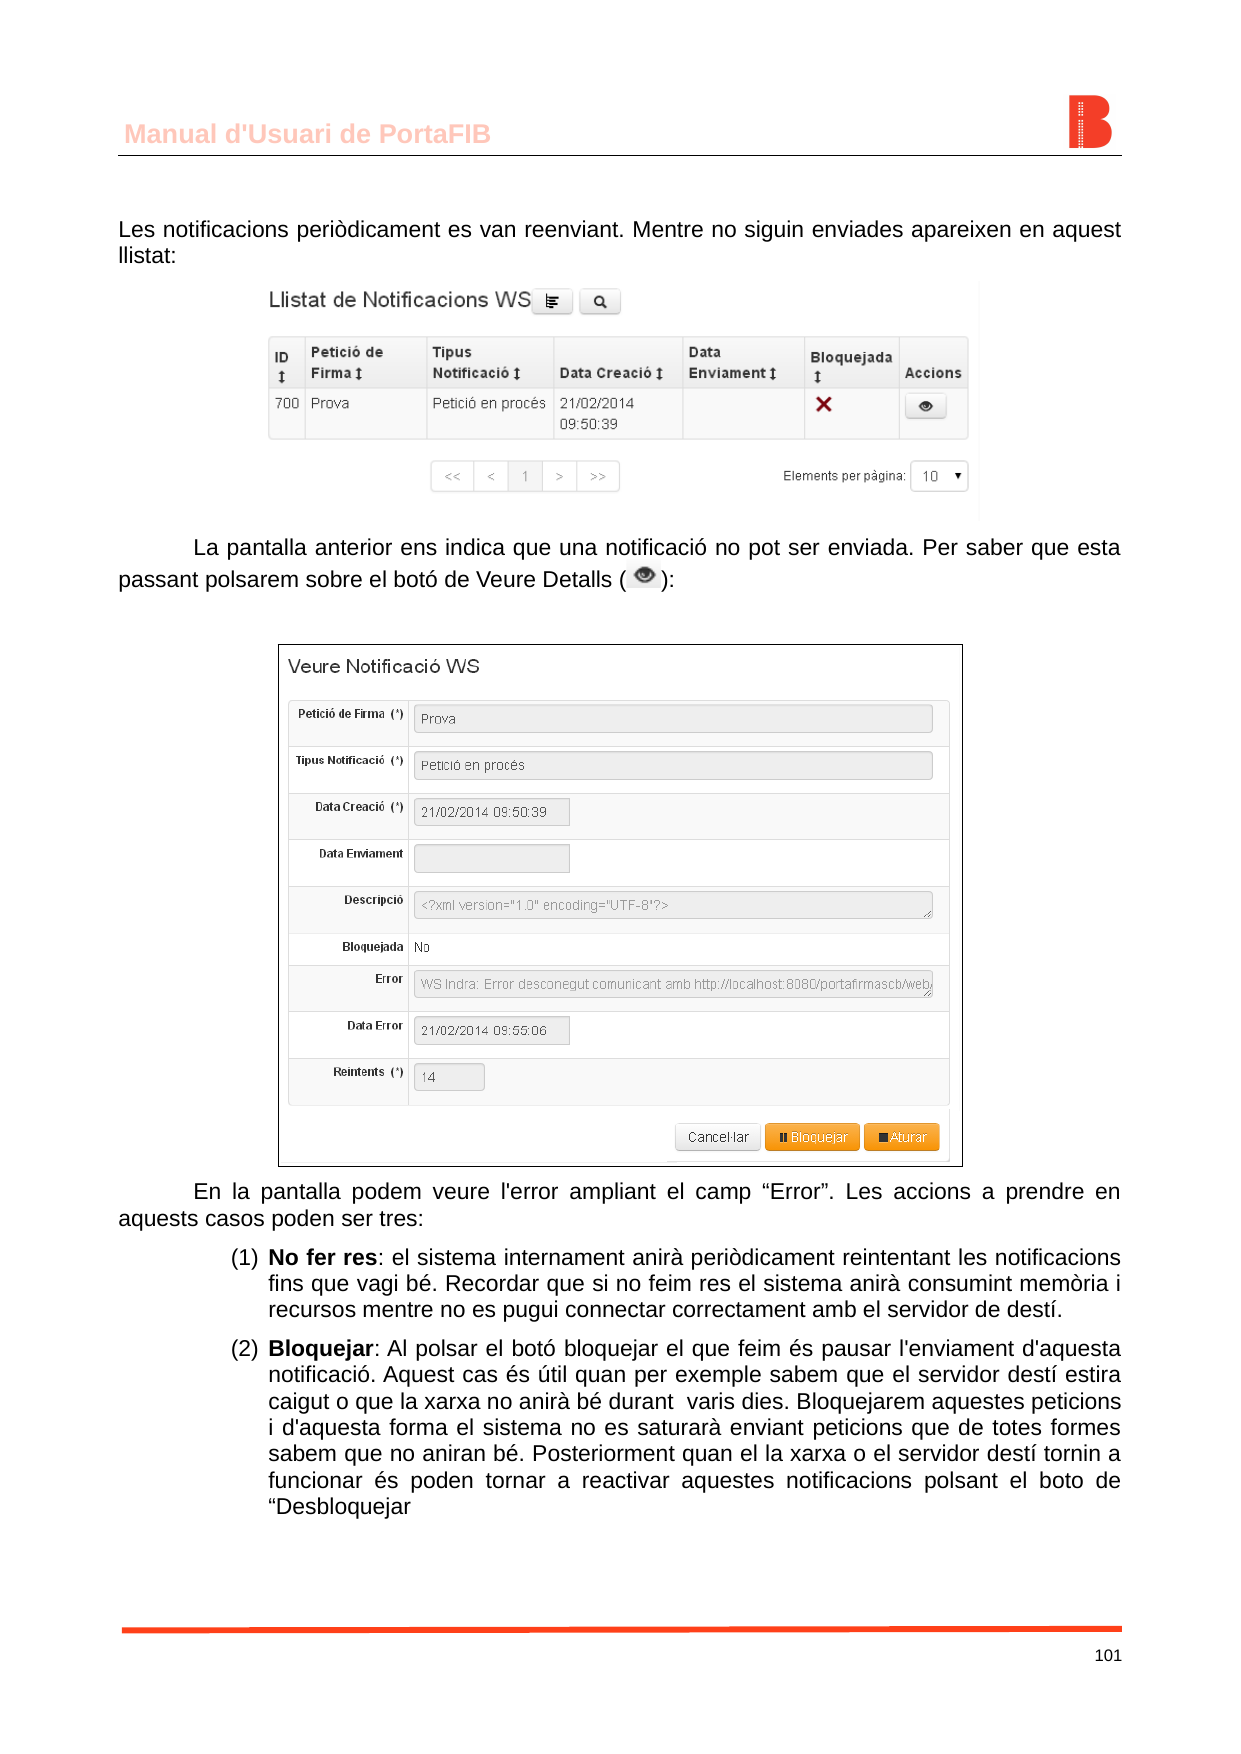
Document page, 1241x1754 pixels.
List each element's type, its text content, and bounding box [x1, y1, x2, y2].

picture [626, 559, 661, 588]
text En la pantalla podem veure l'error ampliant el camp “Error”. Les accions a prendre en aquests casos poden ser tres: [118, 1178, 1122, 1231]
picture [261, 281, 980, 521]
text La pantalla anterior ens indica que una notificació no pot ser enviada. Per saber que esta passant polsarem sobre el botó de Veure Detalls (): [118, 533, 1122, 593]
picture [280, 647, 960, 1163]
list Bloquejar: Al polsar el botó bloquejar el que feim és pausar l'enviament d'aquesta notificació. Aquest cas és útil quan per exemple sabem que el servidor destí estira caigut o que la xarxa no anirà bé durant varis dies. Bloquejarem aquestes peticions i d'aquesta forma el sistema no es saturarà enviant peticions que de totes formes sabem que no aniran bé. Posteriorment quan el la xarxa o el servidor destí tornin a funcionar és poden tornar a reactivar aquestes notificacions polsant el boto de “Desbloquejar [231, 1335, 1122, 1519]
picture [1063, 94, 1117, 150]
text Les notificacions periòdicament es van reenviant. Mentre no siguin enviades apareixen en aquest llistat: [118, 216, 1122, 268]
list No fer res: el sistema internament anirà periòdicament reintentant les notificacions fins que vagi bé. Recordar que si no feim res el sistema anirà consumint memòria i recursos mentre no es pugui connectar correctament amb el servidor de destí. [231, 1243, 1122, 1322]
